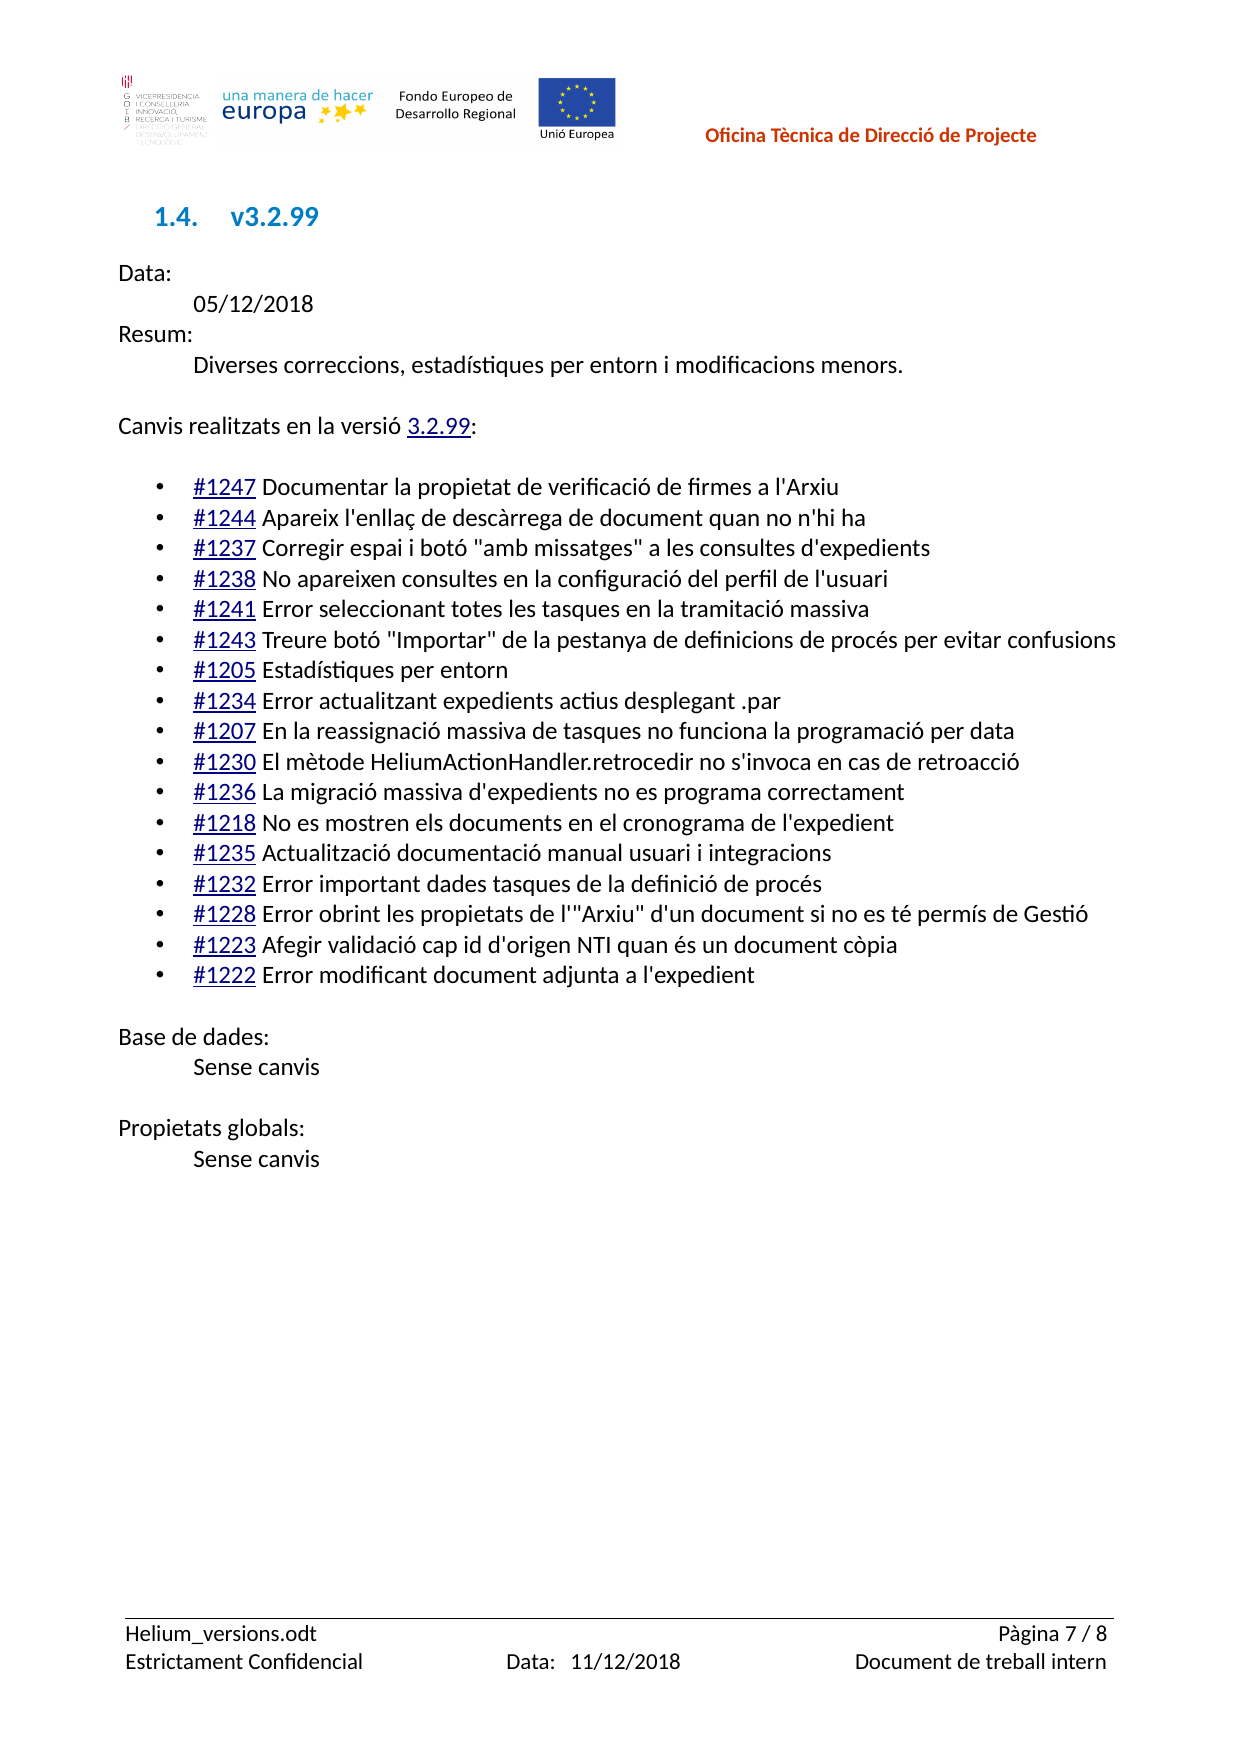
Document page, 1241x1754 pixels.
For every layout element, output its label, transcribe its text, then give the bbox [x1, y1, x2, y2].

text Resum: [118, 319, 1122, 349]
list #1237 Corregir espai i botó "amb missatges" a les consultes d'expedients [156, 532, 1122, 563]
list #1223 Afegir validació cap id d'origen NTI quan és un document còpia [156, 929, 1122, 959]
list #1228 Error obrint les propietats de l'"Arxiu" d'un document si no es té permís de Gestió [156, 898, 1122, 929]
text 05/12/2018 [118, 288, 1122, 319]
text Diverses correccions, estadístiques per entorn i modificacions menors. [118, 349, 1122, 380]
list #1235 Actualització documentació manual usuari i integracions [156, 837, 1122, 868]
list #1234 Error actualitzant expedients actius desplegant .par [156, 685, 1122, 715]
text Canvis realitzats en la versió 3.2.99: [118, 410, 1122, 441]
list #1222 Error modificant document adjunta a l'expedient [156, 959, 1122, 990]
list #1238 No apareixen consultes en la configuració del perfil de l'usuari [156, 563, 1122, 593]
list #1247 Documentar la propietat de verificació de firmes a l'Arxiu [156, 471, 1122, 502]
text Sense canvis [118, 1051, 1122, 1082]
text Data: [118, 258, 1122, 288]
list #1205 Estadístiques per entorn [156, 654, 1122, 685]
picture [118, 73, 213, 147]
text Propietats globals: [118, 1112, 1122, 1143]
list #1218 No es mostren els documents en el cronograma de l'expedient [156, 807, 1122, 837]
list #1241 Error seleccionant totes les tasques en la tramitació massiva [156, 593, 1122, 624]
list #1244 Apareix l'enllaç de descàrrega de document quan no n'hi ha [156, 502, 1122, 532]
list #1207 En la reassignació massiva de tasques no funciona la programació per data [156, 715, 1122, 746]
subtitle v3.2.99 [153, 198, 1122, 234]
list #1232 Error important dades tasques de la definició de procés [156, 868, 1122, 898]
text Base de dades: [118, 1021, 1122, 1051]
picture [219, 73, 621, 147]
text Sense canvis [118, 1143, 1122, 1173]
list #1236 La migració massiva d'expedients no es programa correctament [156, 776, 1122, 807]
list #1243 Treure botó "Importar" de la pestanya de definicions de procés per evitar confusions [156, 624, 1122, 654]
list #1230 El mètode HeliumActionHandler.retrocedir no s'invoca en cas de retroacció [156, 746, 1122, 776]
